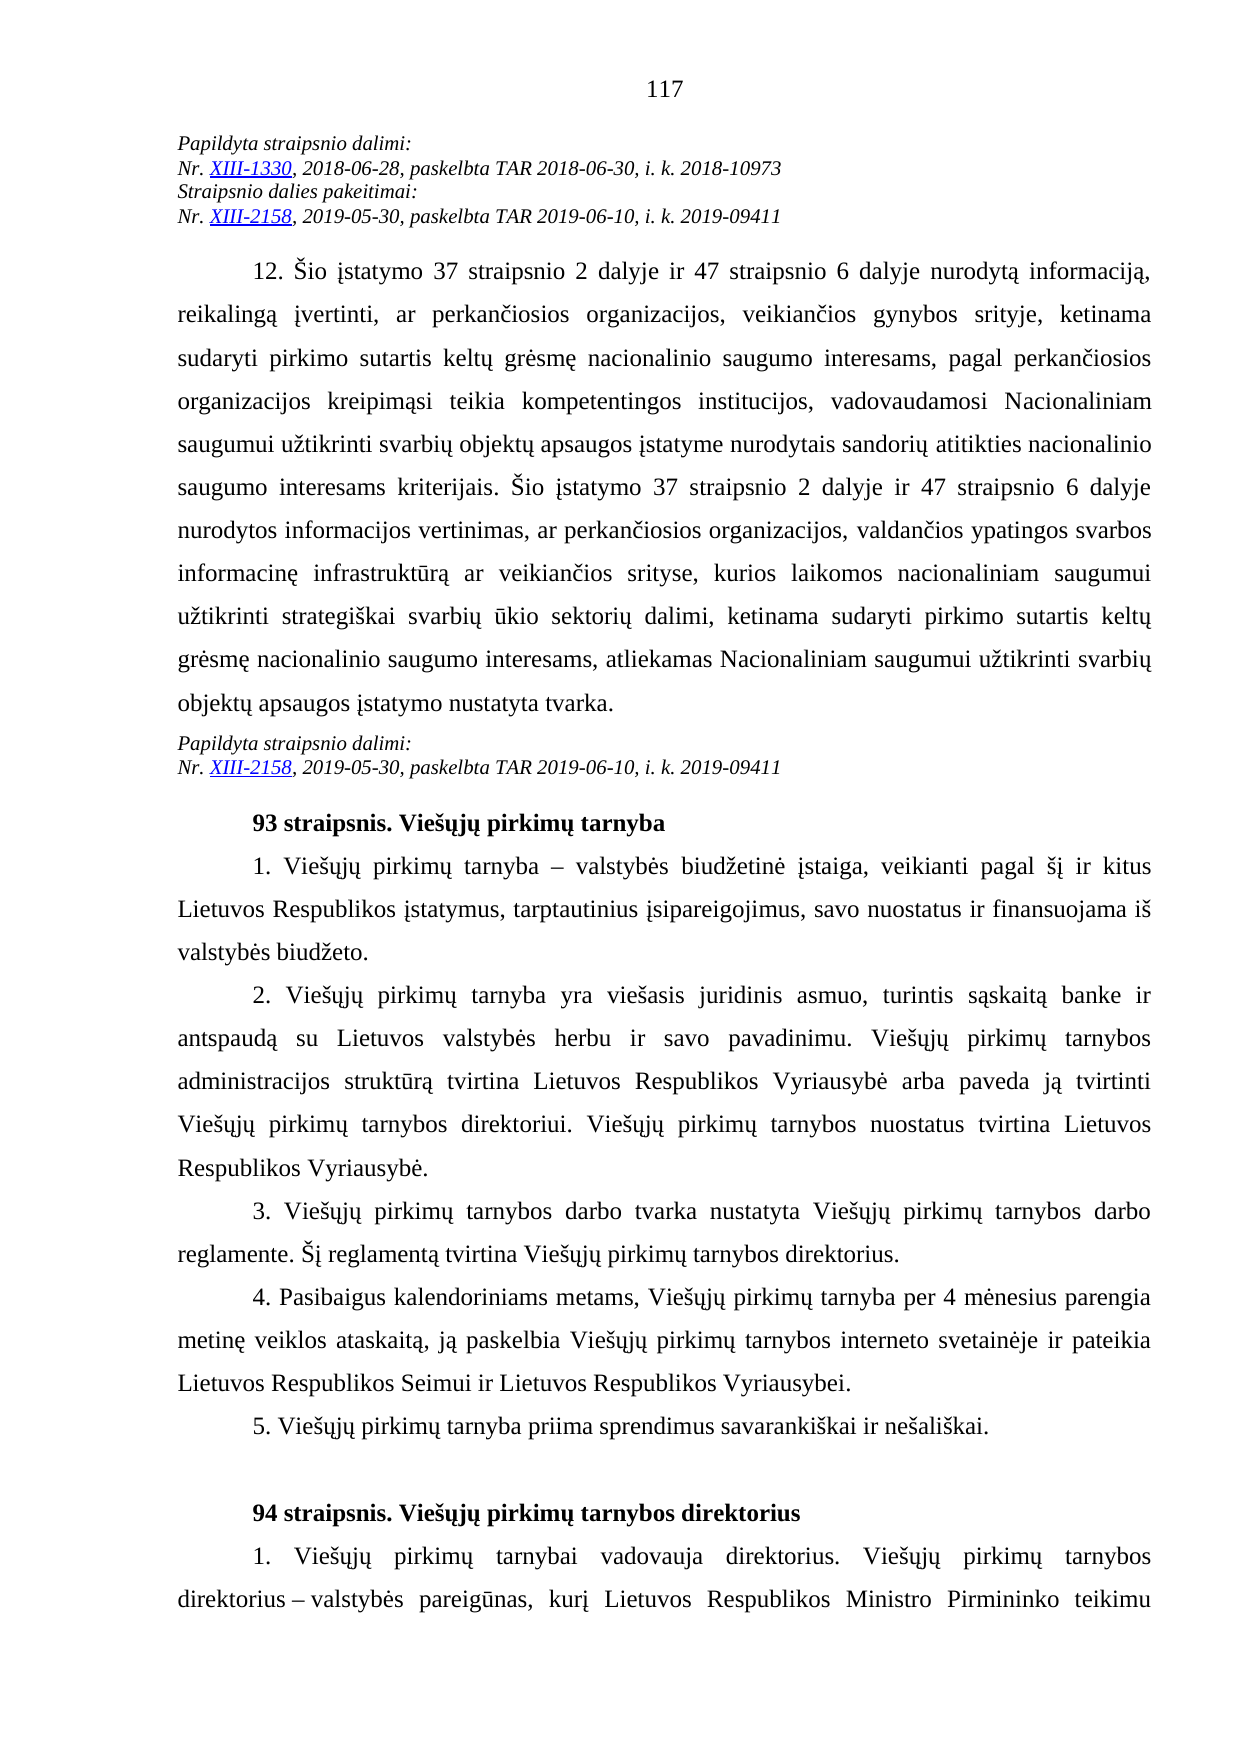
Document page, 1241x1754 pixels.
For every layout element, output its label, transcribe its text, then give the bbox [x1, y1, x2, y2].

text 3. Viešųjų pirkimų tarnybos darbo tvarka nustatyta Viešųjų pirkimų tarnybos darbo reglamente. Šį reglamentą tvirtina Viešųjų pirkimų tarnybos direktorius. [177, 1196, 1152, 1268]
text Papildyta straipsnio dalimi: [177, 131, 1152, 155]
text Nr. XIII-2158, 2019-05-30, paskelbta TAR 2019-06-10, i. k. 2019-09411 [177, 755, 1152, 779]
text 12. Šio įstatymo 37 straipsnio 2 dalyje ir 47 straipsnio 6 dalyje nurodytą informaciją, reikalingą įvertinti, ar perkančiosios organizacijos, veikiančios gynybos srityje, ketinama sudaryti pirkimo sutartis keltų grėsmę nacionalinio saugumo interesams, pagal perkančiosios organizacijos kreipimąsi teikia kompetentingos institucijos, vadovaudamosi Nacionaliniam saugumui užtikrinti svarbių objektų apsaugos įstatyme nurodytais sandorių atitikties nacionalinio saugumo interesams kriterijais. Šio įstatymo 37 straipsnio 2 dalyje ir 47 straipsnio 6 dalyje nurodytos informacijos vertinimas, ar perkančiosios organizacijos, valdančios ypatingos svarbos informacinę infrastruktūrą ar veikiančios srityse, kurios laikomos nacionaliniam saugumui užtikrinti strategiškai svarbių ūkio sektorių dalimi, ketinama sudaryti pirkimo sutartis keltų grėsmę nacionalinio saugumo interesams, atliekamas Nacionaliniam saugumui užtikrinti svarbių objektų apsaugos įstatymo nustatyta tvarka. [177, 256, 1152, 716]
text 1. Viešųjų pirkimų tarnybai vadovauja direktorius. Viešųjų pirkimų tarnybos direktorius – valstybės pareigūnas, kurį Lietuvos Respublikos Ministro Pirmininko teikimu [177, 1541, 1152, 1613]
text 5. Viešųjų pirkimų tarnyba priima sprendimus savarankiškai ir nešališkai. [177, 1411, 1152, 1440]
text 2. Viešųjų pirkimų tarnyba yra viešasis juridinis asmuo, turintis sąskaitą banke ir antspaudą su Lietuvos valstybės herbu ir savo pavadinimu. Viešųjų pirkimų tarnybos administracijos struktūrą tvirtina Lietuvos Respublikos Vyriausybė arba paveda ją tvirtinti Viešųjų pirkimų tarnybos direktoriui. Viešųjų pirkimų tarnybos nuostatus tvirtina Lietuvos Respublikos Vyriausybė. [177, 980, 1152, 1181]
text Nr. XIII-1330, 2018-06-28, paskelbta TAR 2018-06-30, i. k. 2018-10973 [177, 155, 1152, 179]
text 1. Viešųjų pirkimų tarnyba – valstybės biudžetinė įstaiga, veikianti pagal šį ir kitus Lietuvos Respublikos įstatymus, tarptautinius įsipareigojimus, savo nuostatus ir finansuojama iš valstybės biudžeto. [177, 851, 1152, 966]
text 94 straipsnis. Viešųjų pirkimų tarnybos direktorius [177, 1498, 1152, 1526]
text 4. Pasibaigus kalendoriniams metams, Viešųjų pirkimų tarnyba per 4 mėnesius parengia metinę veiklos ataskaitą, ją paskelbia Viešųjų pirkimų tarnybos interneto svetainėje ir pateikia Lietuvos Respublikos Seimui ir Lietuvos Respublikos Vyriausybei. [177, 1282, 1152, 1397]
text 93 straipsnis. Viešųjų pirkimų tarnyba [177, 808, 1152, 836]
text Papildyta straipsnio dalimi: [177, 731, 1152, 755]
text Nr. XIII-2158, 2019-05-30, paskelbta TAR 2019-06-10, i. k. 2019-09411 [177, 203, 1152, 228]
text Straipsnio dalies pakeitimai: [177, 179, 1152, 203]
